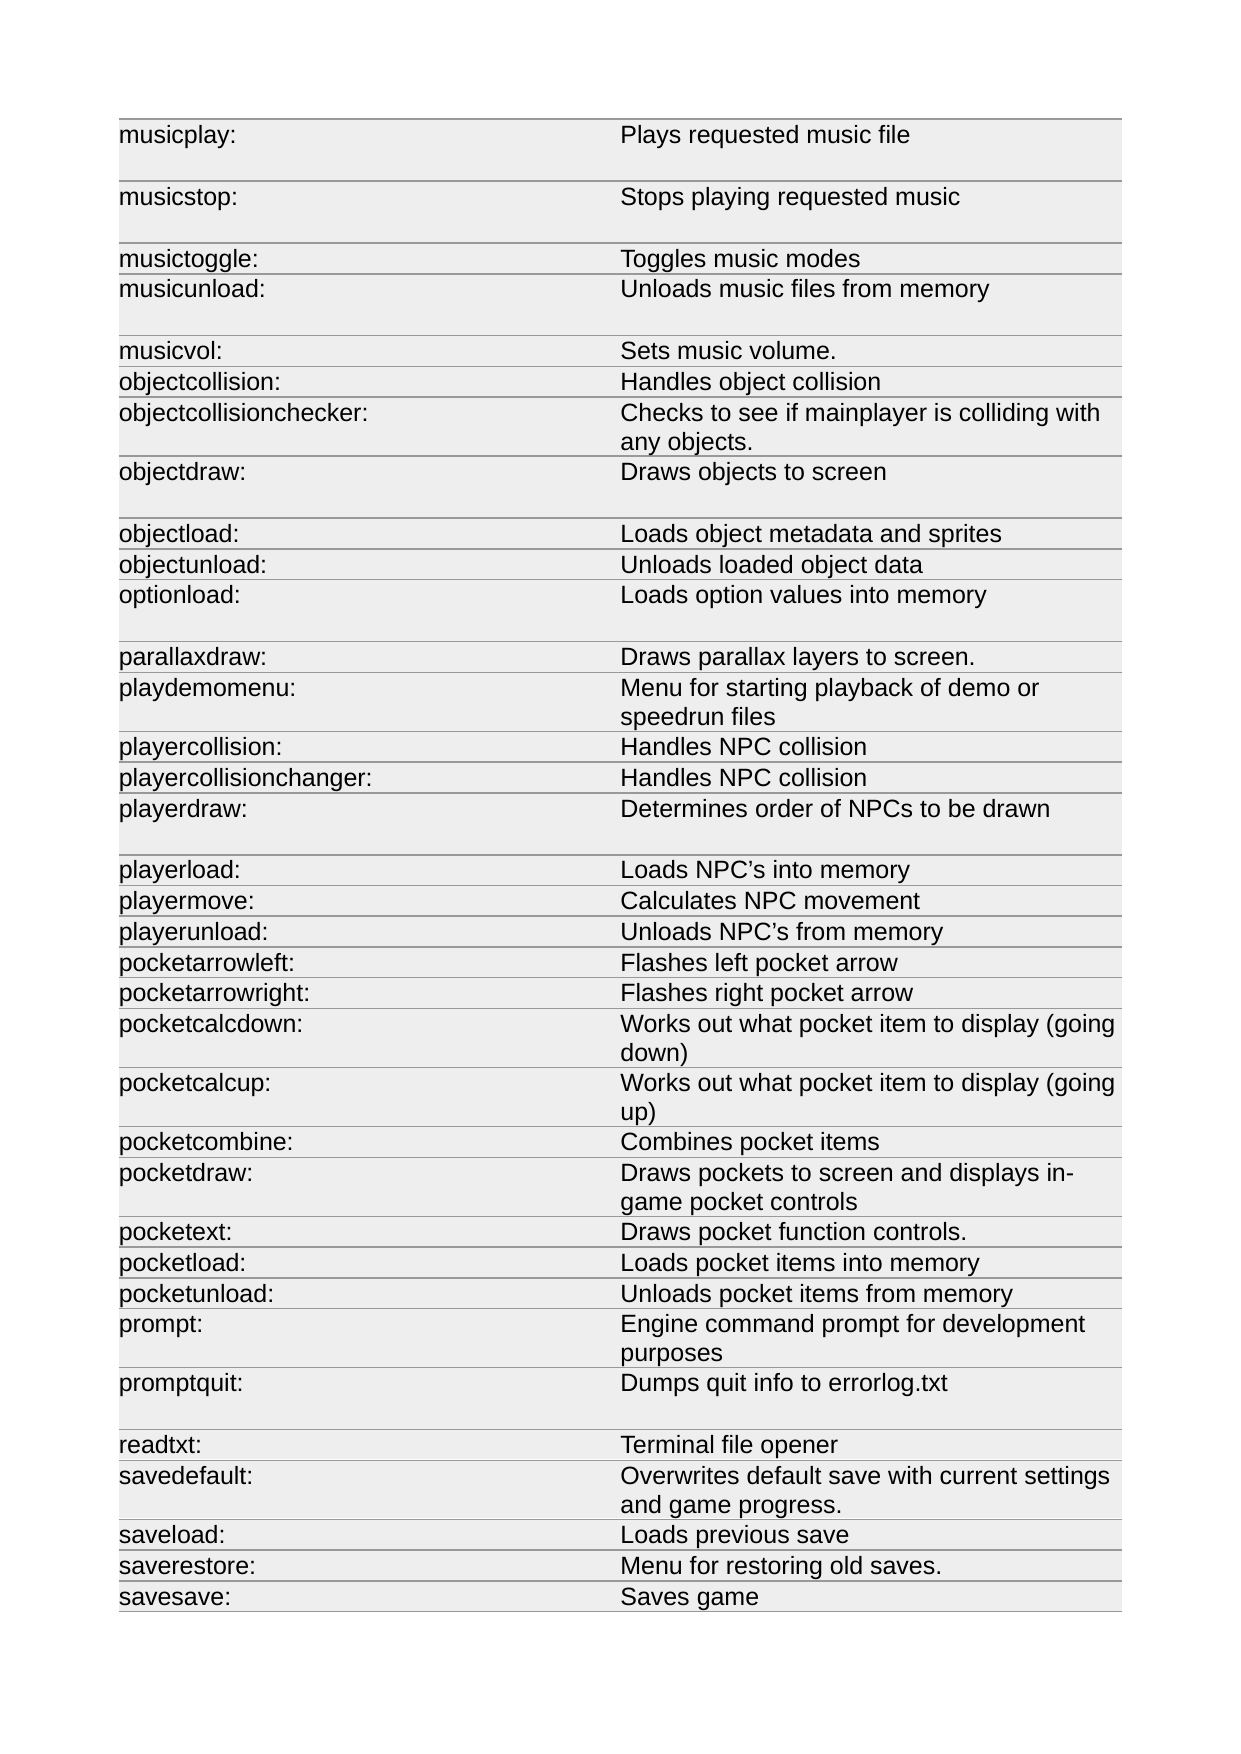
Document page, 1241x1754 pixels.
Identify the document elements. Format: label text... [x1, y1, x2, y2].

table_cell Handles NPC collision [620, 732, 1122, 761]
table_cell musicvol: [119, 336, 620, 366]
table_cell Plays requested music file [620, 120, 1122, 180]
table_cell Combines pocket items [620, 1127, 1122, 1156]
table_cell savesave: [119, 1582, 620, 1611]
table_cell Loads NPC’s into memory [620, 856, 1122, 885]
table_cell Loads object metadata and sprites [620, 519, 1122, 548]
table_cell Draws pocket function controls. [620, 1217, 1122, 1246]
table_cell pocketcombine: [119, 1127, 620, 1156]
table_cell parallaxdraw: [119, 642, 620, 671]
table_cell musicplay: [119, 120, 620, 180]
table_cell pocketext: [119, 1217, 620, 1246]
table_cell Loads option values into memory [620, 580, 1122, 641]
table_cell promptquit: [119, 1368, 620, 1429]
table_cell pocketdraw: [119, 1158, 620, 1216]
table_cell pocketarrowleft: [119, 948, 620, 977]
table_cell Overwrites default save with current settings and game progress. [620, 1461, 1122, 1518]
table_cell Loads previous save [620, 1520, 1122, 1549]
table_cell saverestore: [119, 1551, 620, 1580]
table_cell pocketarrowright: [119, 978, 620, 1008]
table_cell savedefault: [119, 1461, 620, 1518]
table_cell pocketunload: [119, 1279, 620, 1308]
table_cell Works out what pocket item to display (going down) [620, 1009, 1122, 1067]
table_cell Determines order of NPCs to be drawn [620, 794, 1122, 854]
table_cell playercollisionchanger: [119, 763, 620, 792]
table_cell Sets music volume. [620, 336, 1122, 366]
table_cell Stops playing requested music [620, 182, 1122, 242]
table_cell Terminal file opener [620, 1430, 1122, 1459]
table_cell playercollision: [119, 732, 620, 761]
table_cell Menu for restoring old saves. [620, 1551, 1122, 1580]
table_cell Unloads NPC’s from memory [620, 917, 1122, 946]
table_cell Draws parallax layers to screen. [620, 642, 1122, 671]
table_cell objectdraw: [119, 457, 620, 517]
table_cell playermove: [119, 886, 620, 915]
table_cell objectunload: [119, 550, 620, 579]
table_cell Unloads pocket items from memory [620, 1279, 1122, 1308]
table_cell readtxt: [119, 1430, 620, 1459]
table_cell Unloads loaded object data [620, 550, 1122, 579]
table_cell Draws pockets to screen and displays in-game pocket controls [620, 1158, 1122, 1216]
table_cell Toggles music modes [620, 244, 1122, 273]
table_cell prompt: [119, 1309, 620, 1367]
table_cell playerunload: [119, 917, 620, 946]
table_cell Loads pocket items into memory [620, 1248, 1122, 1277]
table_cell Flashes left pocket arrow [620, 948, 1122, 977]
table_cell Calculates NPC movement [620, 886, 1122, 915]
table_cell Unloads music files from memory [620, 275, 1122, 335]
table_cell pocketcalcdown: [119, 1009, 620, 1067]
table_cell musicunload: [119, 275, 620, 335]
table_cell Saves game [620, 1582, 1122, 1611]
table_cell playdemomenu: [119, 673, 620, 731]
table_cell objectcollision: [119, 367, 620, 396]
table_cell saveload: [119, 1520, 620, 1549]
table_cell objectload: [119, 519, 620, 548]
table_cell Draws objects to screen [620, 457, 1122, 517]
table_cell optionload: [119, 580, 620, 641]
table_cell Checks to see if mainplayer is colliding with any objects. [620, 398, 1122, 455]
table_cell musicstop: [119, 182, 620, 242]
table_cell objectcollisionchecker: [119, 398, 620, 455]
table_cell pocketcalcup: [119, 1068, 620, 1126]
table_cell Handles NPC collision [620, 763, 1122, 792]
table_cell Menu for starting playback of demo or speedrun files [620, 673, 1122, 731]
table_cell Engine command prompt for development purposes [620, 1309, 1122, 1367]
table_cell Dumps quit info to errorlog.txt [620, 1368, 1122, 1429]
table_cell Flashes right pocket arrow [620, 978, 1122, 1008]
table_cell Works out what pocket item to display (going up) [620, 1068, 1122, 1126]
table_cell musictoggle: [119, 244, 620, 273]
table_cell Handles object collision [620, 367, 1122, 396]
table_cell playerload: [119, 856, 620, 885]
table_cell pocketload: [119, 1248, 620, 1277]
table_cell playerdraw: [119, 794, 620, 854]
